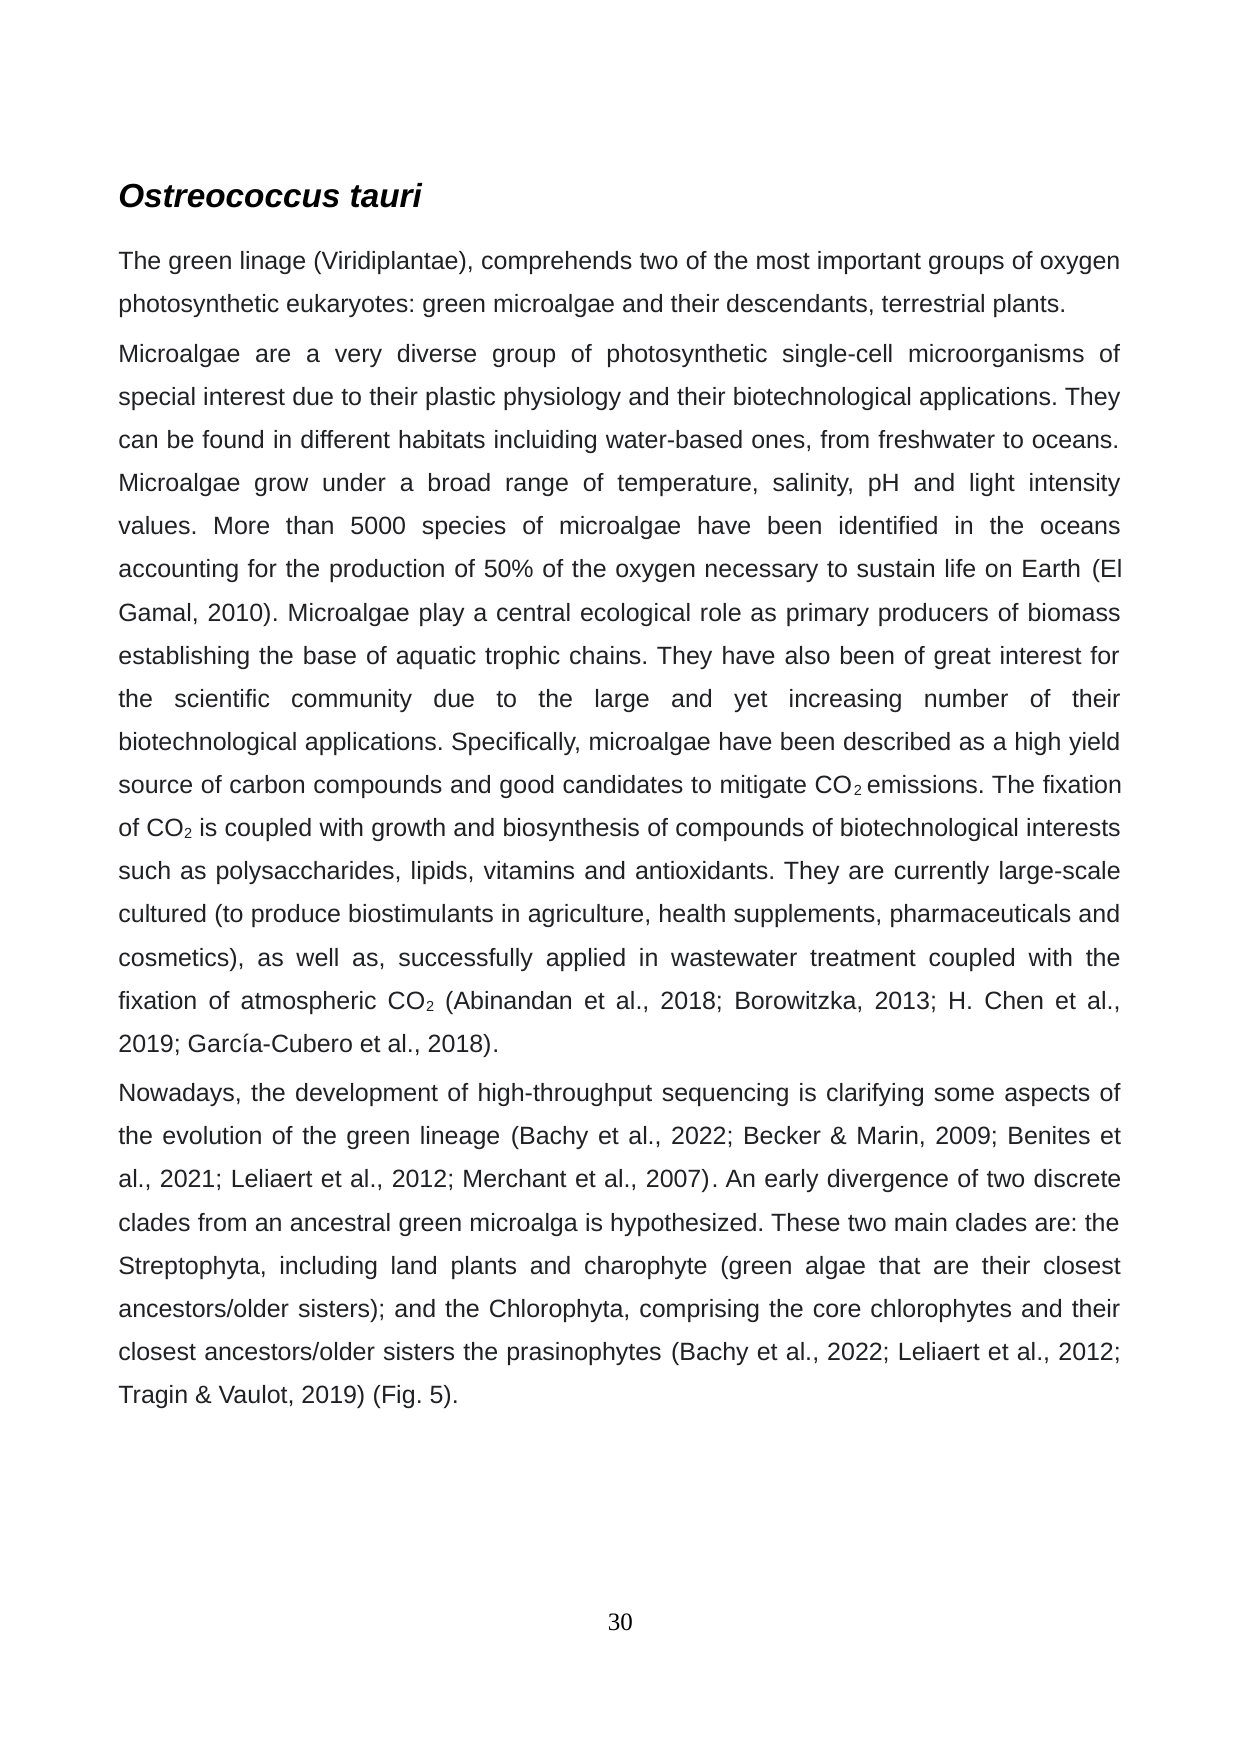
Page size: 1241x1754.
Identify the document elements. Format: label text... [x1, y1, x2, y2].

text Microalgae are a very diverse group of photosynthetic single-cell microorganisms of special interest due to their plastic physiology and their biotechnological applications. They can be found in different habitats incluiding water-based ones, from freshwater to oceans. Microalgae grow under a broad range of temperature, salinity, pH and light intensity values. More than 5000 species of microalgae have been identified in the oceans accounting for the production of 50% of the oxygen necessary to sustain life on Earth (El Gamal, 2010)⁠. Microalgae play a central ecological role as primary producers of biomass establishing the base of aquatic trophic chains. They have also been of great interest for the scientific community due to the large and yet increasing number of their biotechnological applications. Specifically, microalgae have been described as a high yield source of carbon compounds and good candidates to mitigate CO2 emissions. The fixation of CO2 is coupled with growth and biosynthesis of compounds of biotechnological interests such as polysaccharides, lipids, vitamins and antioxidants. They are currently large-scale cultured (to produce biostimulants in agriculture, health supplements, pharmaceuticals and cosmetics), as well as, successfully applied in wastewater treatment coupled with the fixation of atmospheric CO2 (Abinandan et al., 2018; Borowitzka, 2013; H. Chen et al., 2019; García-Cubero et al., 2018)⁠. [118, 339, 1122, 1058]
text Nowadays, the development of high-throughput sequencing is clarifying some aspects of the evolution of the green lineage (Bachy et al., 2022; Becker & Marin, 2009; Benites et al., 2021; Leliaert et al., 2012; Merchant et al., 2007)⁠. An early divergence of two discrete clades from an ancestral green microalga is hypothesized. These two main clades are: the Streptophyta, including land plants and charophyte (green algae that are their closest ancestors/older sisters); and the Chlorophyta, comprising the core chlorophytes and their closest ancestors/older sisters the prasinophytes (Bachy et al., 2022; Leliaert et al., 2012; Tragin & Vaulot, 2019)⁠ (Fig. 5). [118, 1078, 1122, 1409]
text The green linage (Viridiplantae), comprehends two of the most important groups of oxygen photosynthetic eukaryotes: green microalgae and their descendants, terrestrial plants. [118, 246, 1122, 318]
subtitle Ostreococcus tauri [118, 176, 1122, 215]
